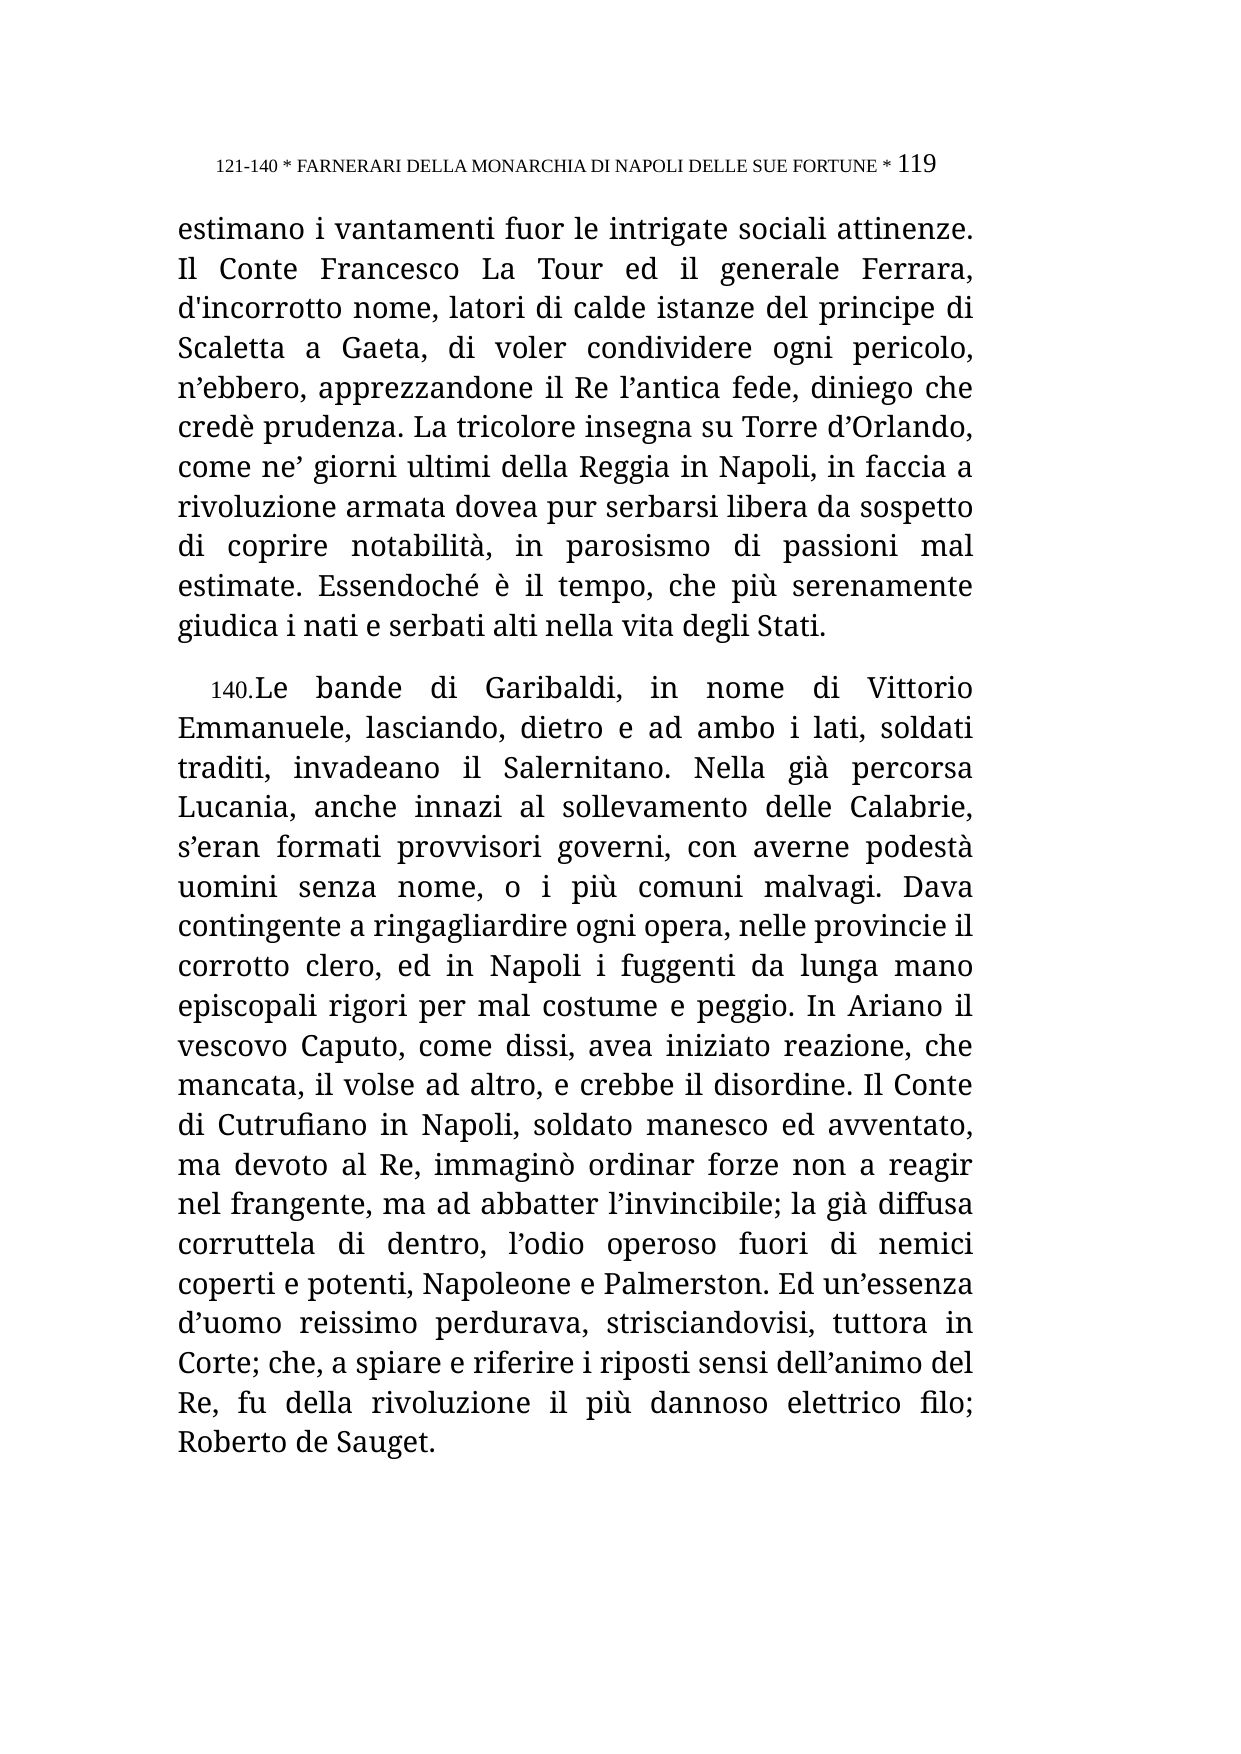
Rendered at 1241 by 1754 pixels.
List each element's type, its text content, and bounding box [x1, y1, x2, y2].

list Le bande di Garibaldi, in nome di Vittorio Emmanuele, lasciando, dietro e ad ambo i lati, soldati traditi, invadeano il Salernitano. Nella già percorsa Lucania, anche innazi al sollevamento delle Calabrie, s’eran formati provvisori governi, con averne podestà uomini senza nome, o i più comuni malvagi. Dava contingente a ringagliardire ogni opera, nelle provincie il corrotto clero, ed in Napoli i fuggenti da lunga mano episcopali rigori per mal costume e peggio. In Ariano il vescovo Caputo, come dissi, avea iniziato reazione, che mancata, il volse ad altro, e crebbe il disordine. Il Conte di Cutrufiano in Napoli, soldato manesco ed avventato, ma devoto al Re, immaginò ordinar forze non a reagir nel frangente, ma ad abbatter l’invincibile; la già diffusa corruttela di dentro, l’odio operoso fuori di nemici coperti e potenti, Napoleone e Palmerston. Ed un’essenza d’uomo reissimo perdurava, strisciandovisi, tuttora in Corte; che, a spiare e riferire i riposti sensi dell’animo del Re, fu della rivoluzione il più dannoso elettrico filo; Roberto de Sauget. [177, 668, 974, 1461]
list estimano i vantamenti fuor le intrigate sociali attinenze. Il Conte Francesco La Tour ed il generale Ferrara, d'incorrotto nome, latori di calde istanze del principe di Scaletta a Gaeta, di voler condividere ogni pericolo, n’ebbero, apprezzandone il Re l’antica fede, diniego che credè prudenza. La tricolore insegna su Torre d’Orlando, come ne’ giorni ultimi della Reggia in Napoli, in faccia a rivoluzione armata dovea pur serbarsi libera da sospetto di coprire notabilità, in parosismo di passioni mal estimate. Essendoché è il tempo, che più serenamente giudica i nati e serbati alti nella vita degli Stati. [177, 208, 974, 645]
